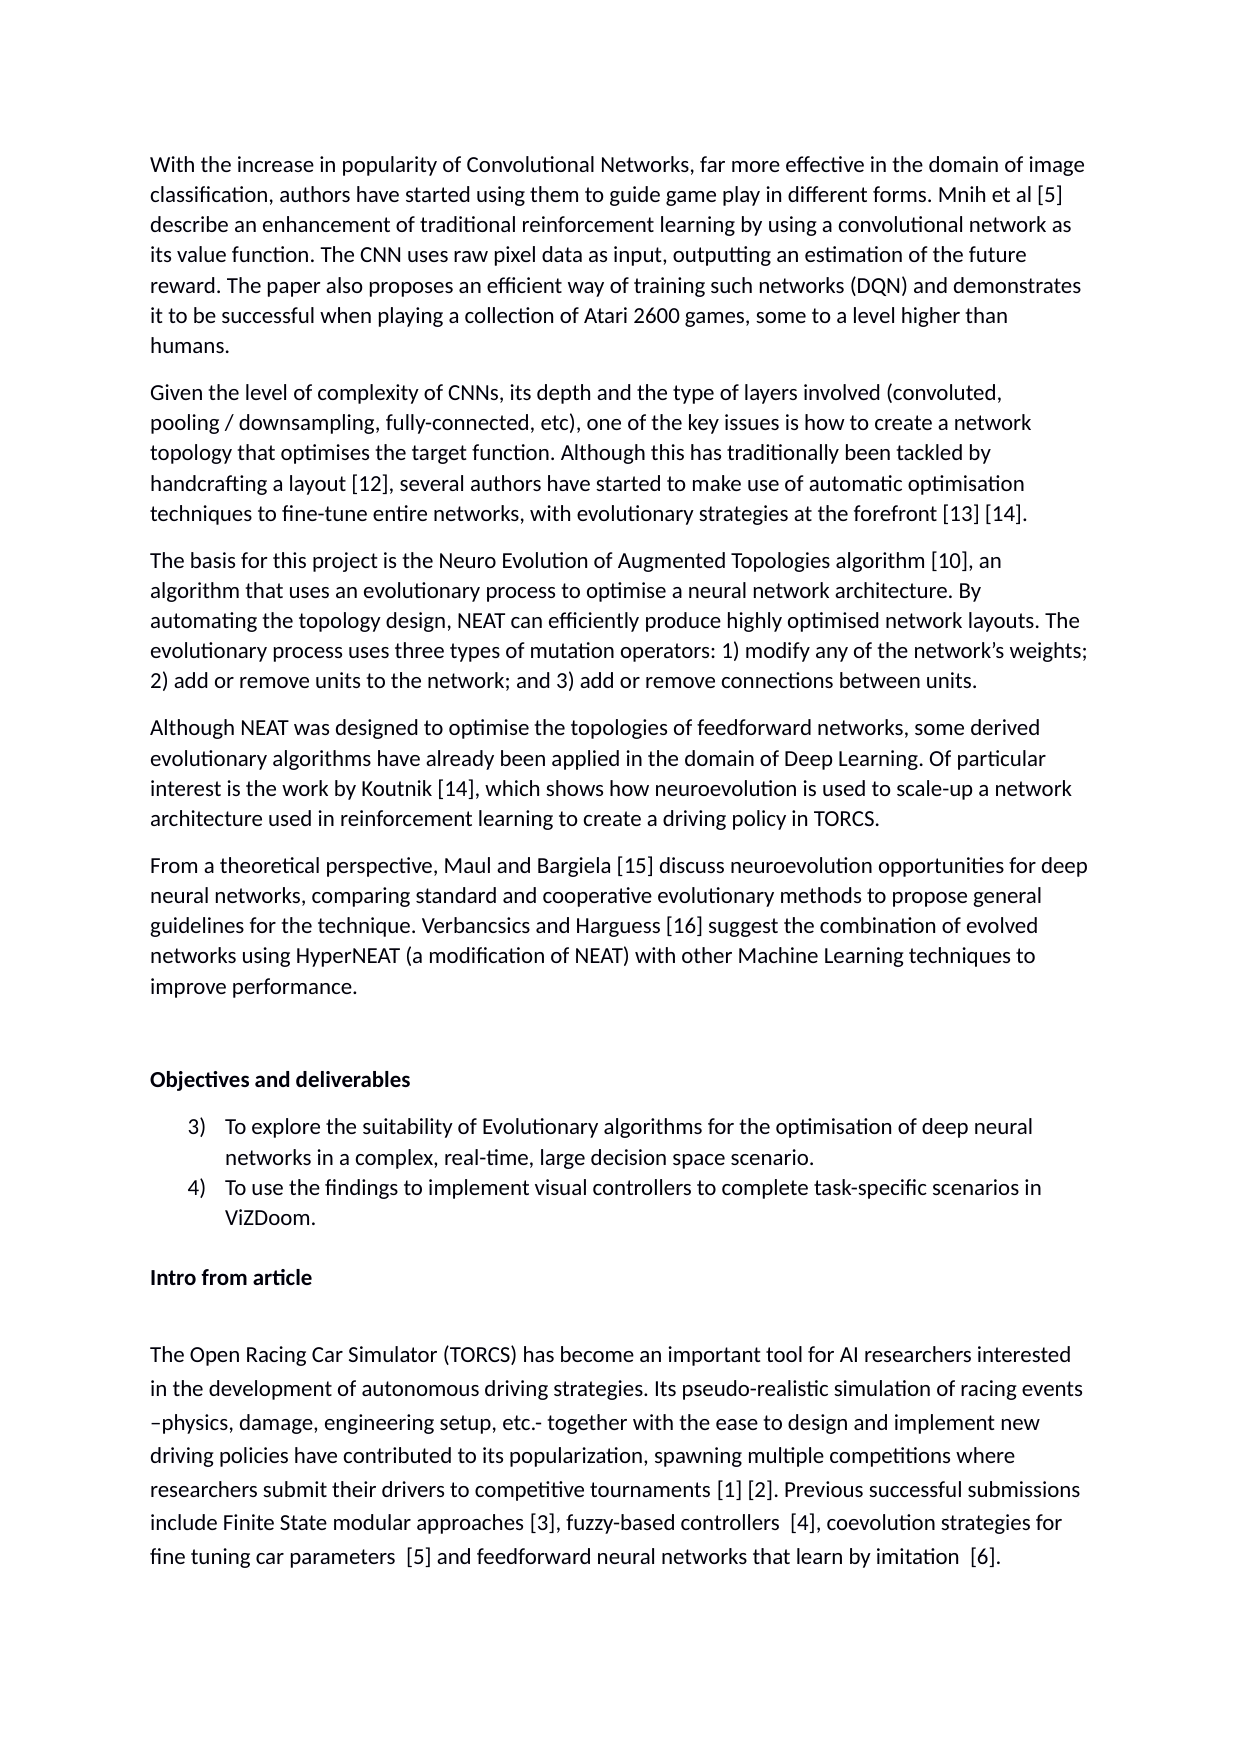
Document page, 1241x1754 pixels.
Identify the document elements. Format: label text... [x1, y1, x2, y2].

text Objectives and deliverables [150, 1066, 1090, 1094]
text Given the level of complexity of CNNs, its depth and the type of layers involved (convoluted, pooling / downsampling, fully-connected, etc), one of the key issues is how to create a network topology that optimises the target function. Although this has traditionally been tackled by handcrafting a layout [12], several authors have started to make use of automatic optimisation techniques to fine-tune entire networks, with evolutionary strategies at the forefront [13] [14]. [150, 378, 1090, 527]
text The Open Racing Car Simulator (TORCS) has become an important tool for AI researchers interested in the development of autonomous driving strategies. Its pseudo-realistic simulation of racing events –physics, damage, engineering setup, etc.- together with the ease to design and implement new driving policies have contributed to its popularization, spawning multiple competitions where researchers submit their drivers to competitive tournaments [1] [2]. Previous successful submissions include Finite State modular approaches [3], fuzzy-based controllers [4], coevolution strategies for fine tuning car parameters [5] and feedforward neural networks that learn by imitation [6]. [150, 1341, 1090, 1570]
list To explore the suitability of Evolutionary algorithms for the optimisation of deep neural networks in a complex, real-time, large decision space scenario. [187, 1112, 1090, 1171]
text The basis for this project is the Neuro Evolution of Augmented Topologies algorithm [10], an algorithm that uses an evolutionary process to optimise a neural network architecture. By automating the topology design, NEAT can efficiently produce highly optimised network layouts. The evolutionary process uses three types of mutation operators: 1) modify any of the network’s weights; 2) add or remove units to the network; and 3) add or remove connections between units. [150, 546, 1090, 695]
text Although NEAT was designed to optimise the topologies of feedforward networks, some derived evolutionary algorithms have already been applied in the domain of Deep Learning. Of particular interest is the work by Koutnik [14], which shows how neuroevolution is used to scale-up a network architecture used in reinforcement learning to create a driving policy in TORCS. [150, 713, 1090, 832]
text From a theoretical perspective, Maul and Bargiela [15] discuss neuroevolution opportunities for deep neural networks, comparing standard and cooperative evolutionary methods to propose general guidelines for the technique. Verbancsics and Harguess [16] suggest the combination of evolved networks using HyperNEAT (a modification of NEAT) with other Machine Learning techniques to improve performance. [150, 851, 1090, 1000]
text With the increase in popularity of Convolutional Networks, far more effective in the domain of image classification, authors have started using them to guide game play in different forms. Mnih et al [5] describe an enhancement of traditional reinforcement learning by using a convolutional network as its value function. The CNN uses raw pixel data as input, outputting an estimation of the future reward. The paper also proposes an efficient way of training such networks (DQN) and demonstrates it to be successful when playing a collection of Atari 2600 games, some to a level higher than humans. [150, 150, 1090, 359]
list To use the findings to implement visual controllers to complete task-specific scenarios in ViZDoom. [187, 1173, 1090, 1231]
list Intro from article [150, 1263, 1090, 1292]
